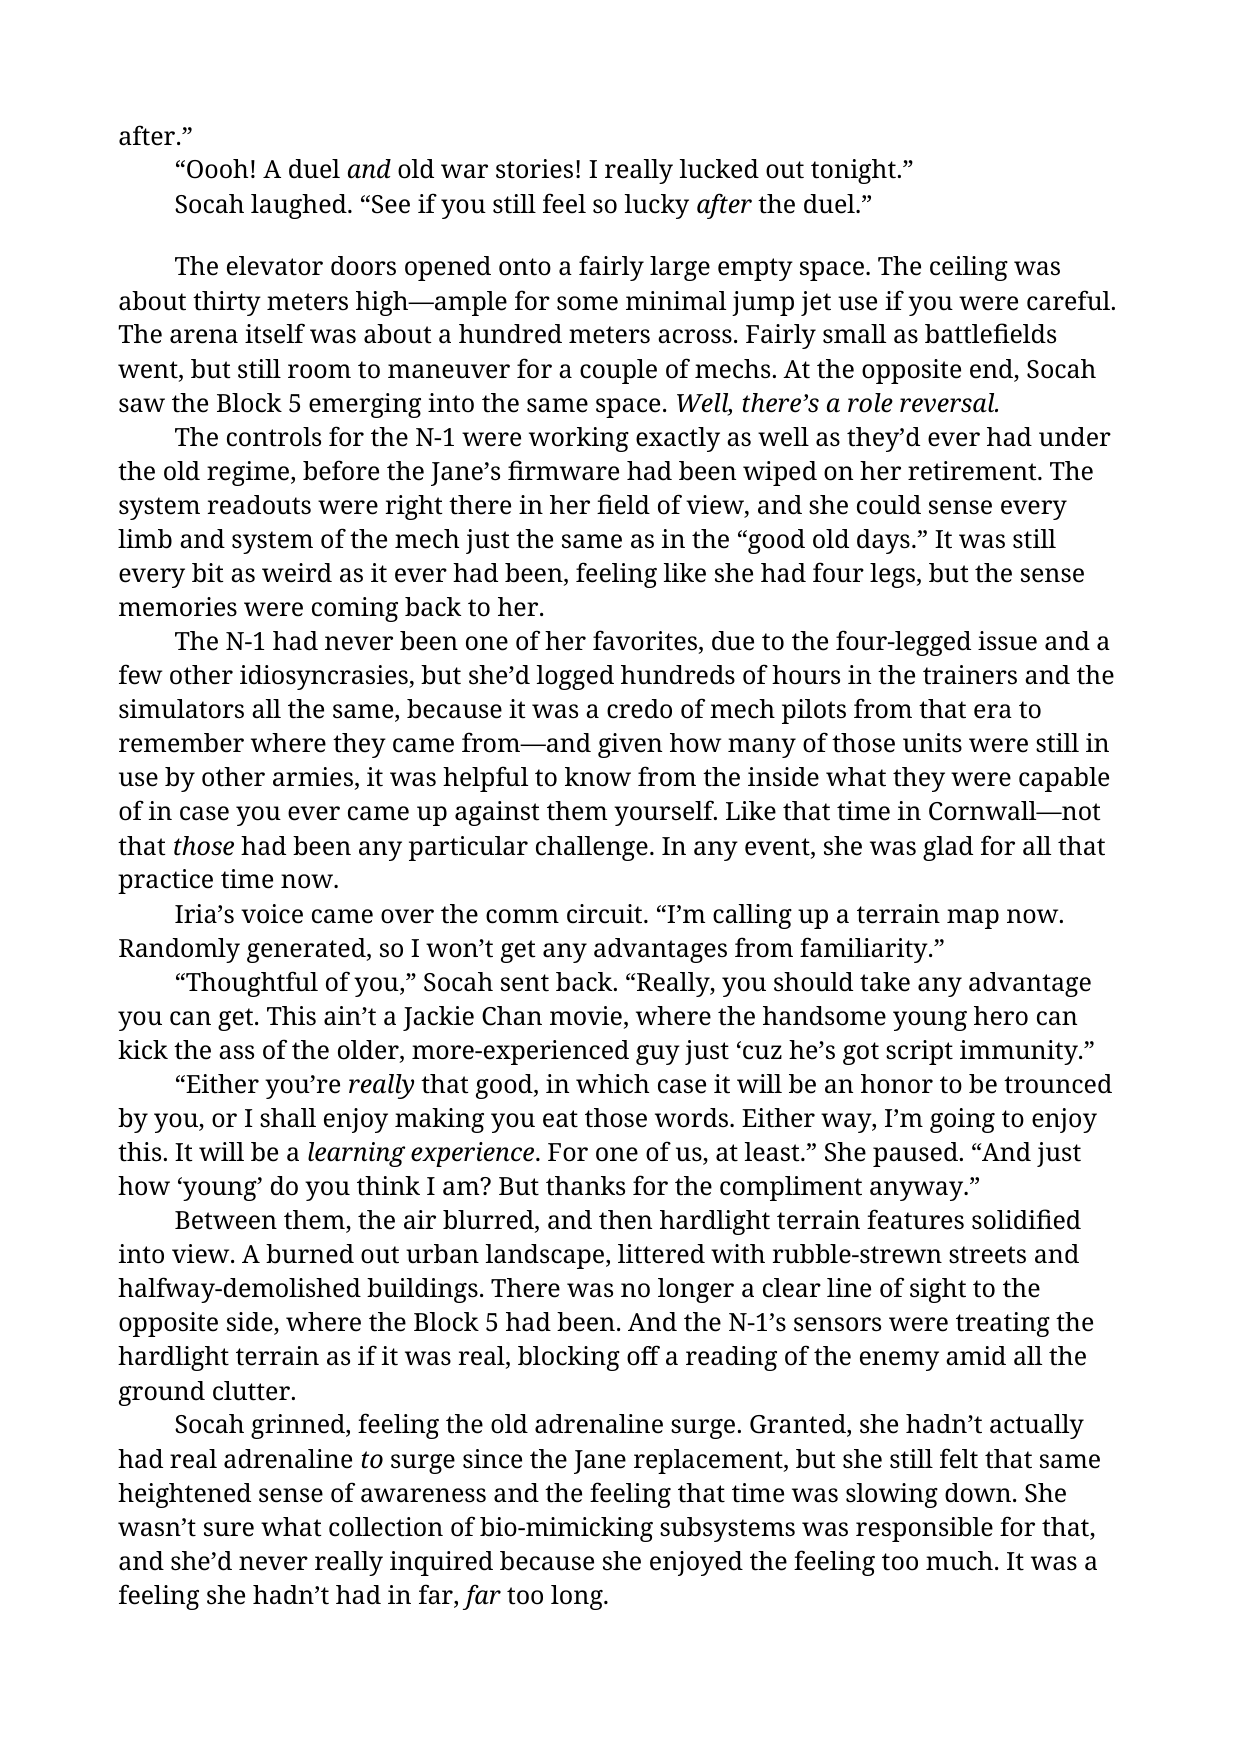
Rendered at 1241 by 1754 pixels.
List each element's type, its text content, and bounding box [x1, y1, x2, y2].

text Socah grinned, feeling the old adrenaline surge. Granted, she hadn’t actually had real adrenaline to surge since the Jane replacement, but she still felt that same heightened sense of awareness and the feeling that time was slowing down. She wasn’t sure what collection of bio-mimicking subsystems was responsible for that, and she’d never really inquired because she enjoyed the feeling too much. It was a feeling she hadn’t had in far, far too long. [118, 1407, 1122, 1612]
text “Either you’re really that good, in which case it will be an honor to be trounced by you, or I shall enjoy making you eat those words. Either way, I’m going to enjoy this. It will be a learning experience. For one of us, at least.” She paused. “And just how ‘young’ do you think I am? But thanks for the compliment anyway.” [118, 1067, 1122, 1203]
text The controls for the N-1 were working exactly as well as they’d ever had under the old regime, before the Jane’s firmware had been wiped on her retirement. The system readouts were right there in her field of view, and she could sense every limb and system of the mech just the same as in the “good old days.” It was still every bit as weird as it ever had been, feeling like she had four legs, but the sense memories were coming back to her. [118, 419, 1122, 624]
text The N-1 had never been one of her favorites, due to the four-legged issue and a few other idiosyncrasies, but she’d logged hundreds of hours in the trainers and the simulators all the same, because it was a credo of mech pilots from that era to remember where they came from—and given how many of those units were still in use by other armies, it was helpful to know from the inside what they were capable of in case you ever came up against them yourself. Like that time in Cornwall—not that those had been any particular challenge. In any event, she was glad for all that practice time now. [118, 624, 1122, 896]
text “Thoughtful of you,” Socah sent back. “Really, you should take any advantage you can get. This ain’t a Jackie Chan movie, where the handsome young hero can kick the ass of the older, more-experienced guy just ‘cuz he’s got script immunity.” [118, 964, 1122, 1067]
text Iria’s voice came over the comm circuit. “I’m calling up a terrain map now. Randomly generated, so I won’t get any advantages from familiarity.” [118, 896, 1122, 964]
text Between them, the air blurred, and then hardlight terrain features solidified into view. A burned out urban landscape, littered with rubble-strewn streets and halfway-demolished buildings. There was no longer a clear line of sight to the opposite side, where the Block 5 had been. And the N-1’s sensors were treating the hardlight terrain as if it was real, blocking off a reading of the enemy amid all the ground clutter. [118, 1203, 1122, 1407]
text after.” [118, 118, 1122, 152]
text Socah laughed. “See if you still feel so lucky after the duel.” [118, 186, 1122, 220]
text The elevator doors opened onto a fairly large empty space. The ceiling was about thirty meters high—ample for some minimal jump jet use if you were careful. The arena itself was about a hundred meters across. Fairly small as battlefields went, but still room to maneuver for a couple of mechs. At the opposite end, Socah saw the Block 5 emerging into the same space. Well, there’s a role reversal. [118, 249, 1122, 419]
text “Oooh! A duel and old war stories! I really lucked out tonight.” [118, 152, 1122, 186]
